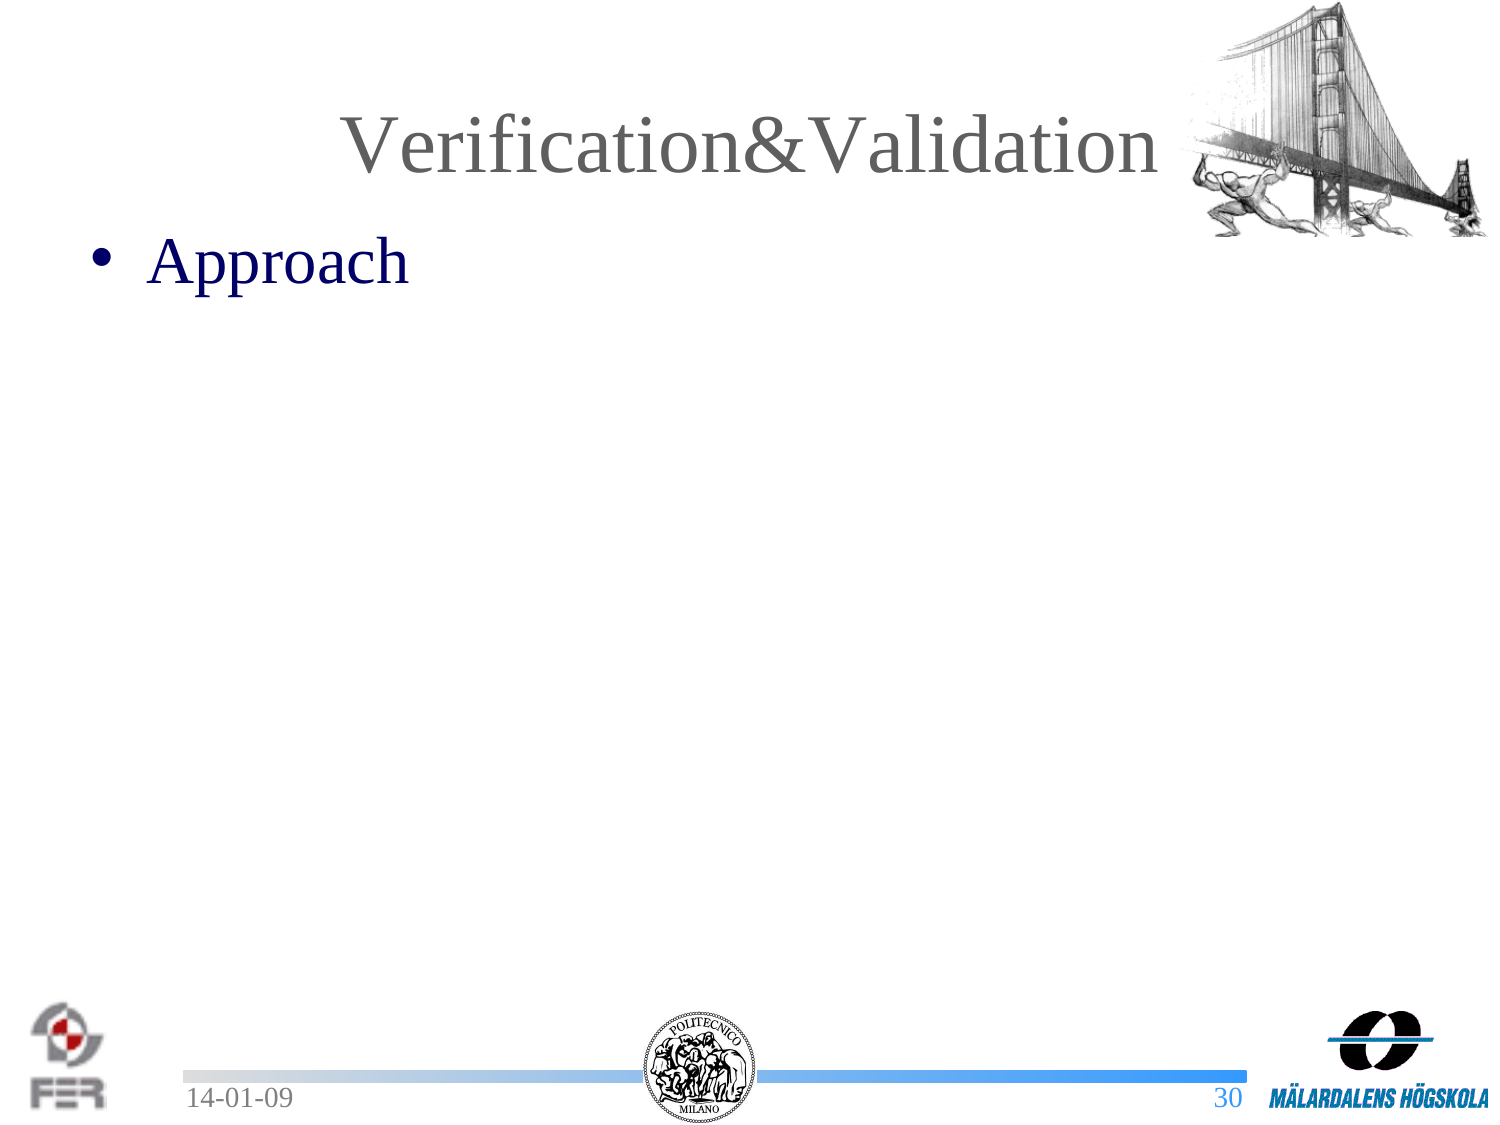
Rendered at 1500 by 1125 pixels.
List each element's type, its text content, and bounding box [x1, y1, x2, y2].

picture [1269, 1011, 1488, 1108]
picture [1175, 0, 1488, 237]
picture [1435, 1096, 1441, 1104]
picture [29, 987, 107, 1125]
picture [1454, 1091, 1459, 1108]
list Approach [75, 209, 1426, 952]
text_box [1186, 1070, 1258, 1114]
picture [1368, 1093, 1374, 1104]
text_box 14-01-09 [171, 1070, 396, 1114]
title Verification&Validation [75, 45, 1175, 209]
picture [643, 1011, 757, 1123]
